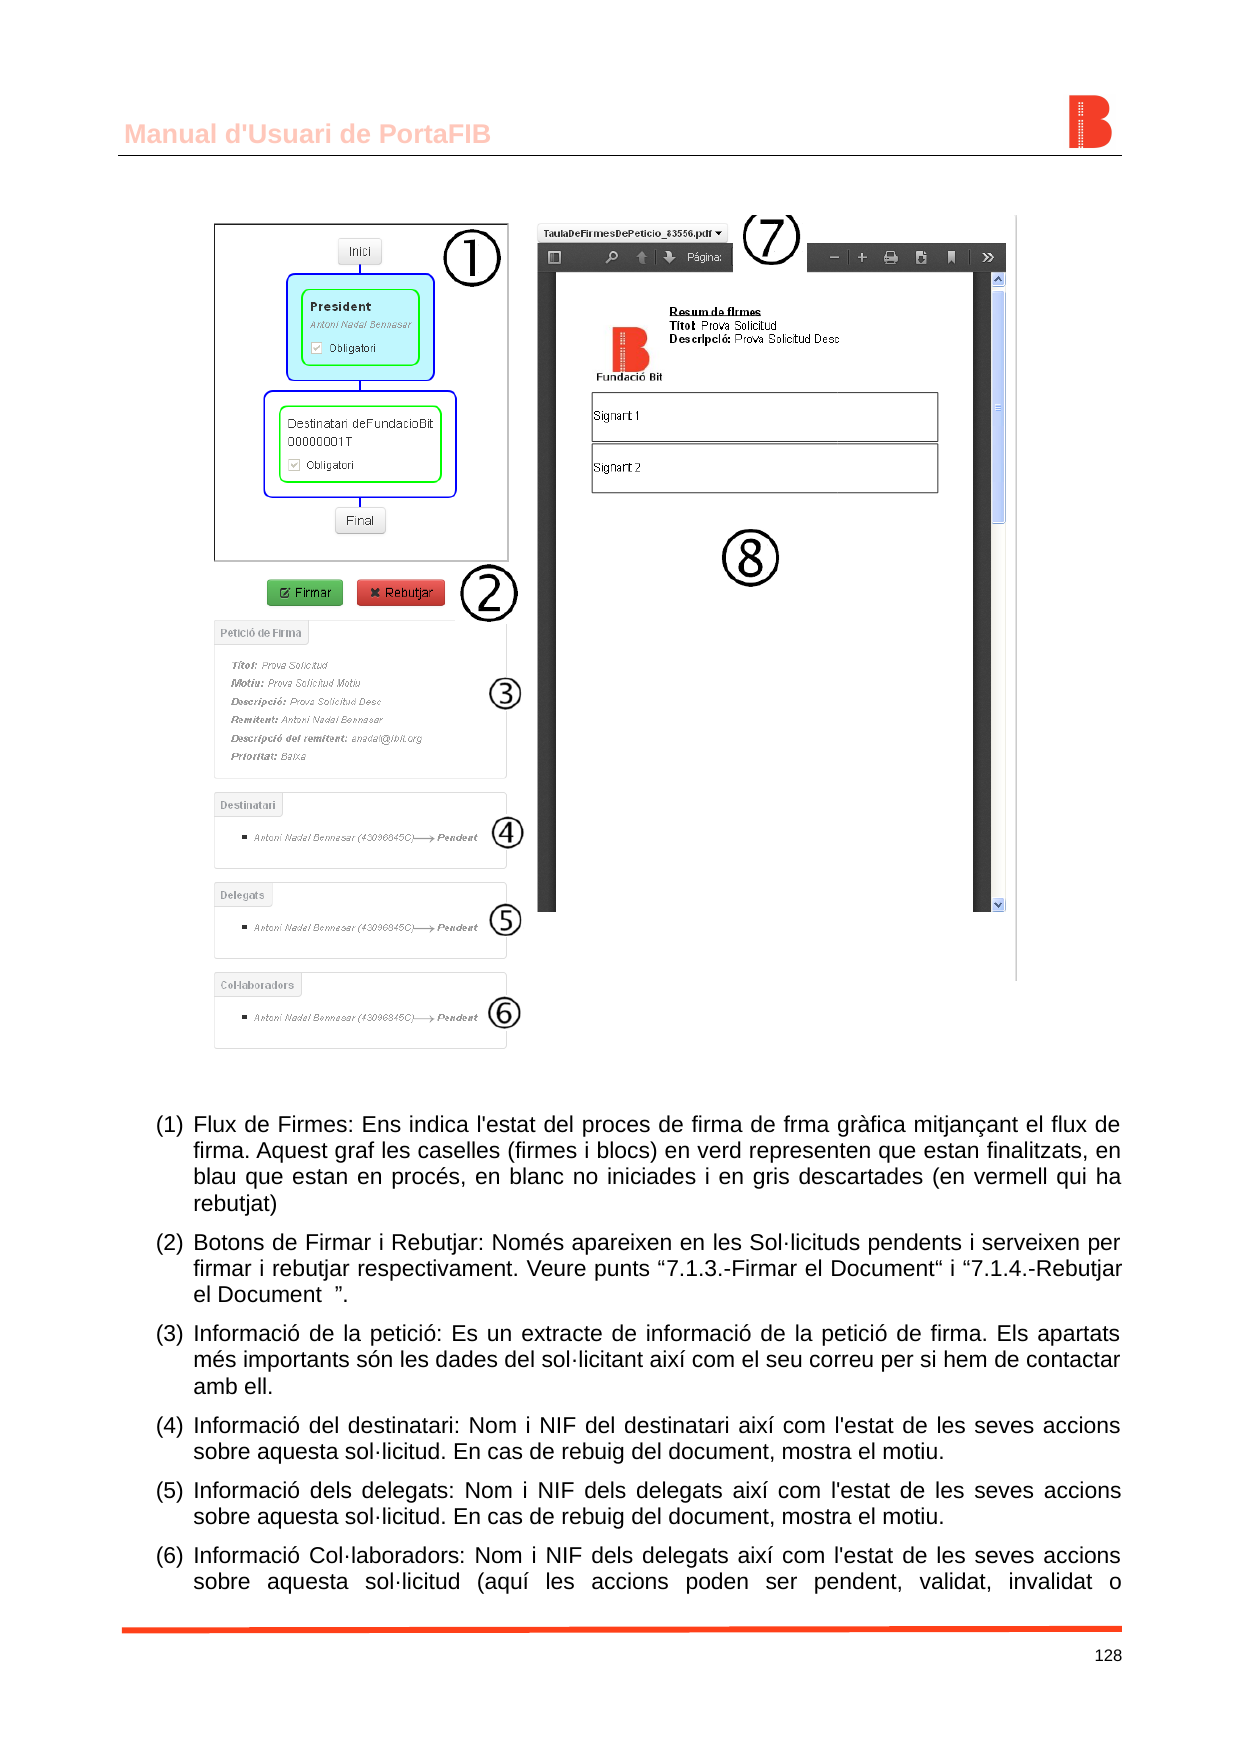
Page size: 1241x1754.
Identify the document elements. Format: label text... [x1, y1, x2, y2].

list Informació Col·laboradors: Nom i NIF dels delegats així com l'estat de les seves accions sobre aquesta sol·licitud (aquí les accions poden ser pendent, validat, invalidat o [156, 1542, 1122, 1595]
picture [1063, 94, 1117, 150]
picture [206, 215, 1034, 1060]
list Flux de Firmes: Ens indica l'estat del proces de firma de frma gràfica mitjançant el flux de firma. Aquest graf les caselles (firmes i blocs) en verd representen que estan finalitzats, en blau que estan en procés, en blanc no iniciades i en gris descartades (en vermell qui ha rebutjat) [156, 1111, 1122, 1216]
list Informació de la petició: Es un extracte de informació de la petició de firma. Els apartats més importants són les dades del sol·licitant així com el seu correu per si hem de contactar amb ell. [156, 1320, 1122, 1399]
list Botons de Firmar i Rebutjar: Només apareixen en les Sol·licituds pendents i serveixen per firmar i rebutjar respectivament. Veure punts “7.1.3.-Firmar el Document“ i “7.1.4.-Rebutjar el Document ”. [156, 1228, 1122, 1307]
list Informació dels delegats: Nom i NIF dels delegats així com l'estat de les seves accions sobre aquesta sol·licitud. En cas de rebuig del document, mostra el motiu. [156, 1477, 1122, 1529]
list Informació del destinatari: Nom i NIF del destinatari així com l'estat de les seves accions sobre aquesta sol·licitud. En cas de rebuig del document, mostra el motiu. [156, 1412, 1122, 1464]
